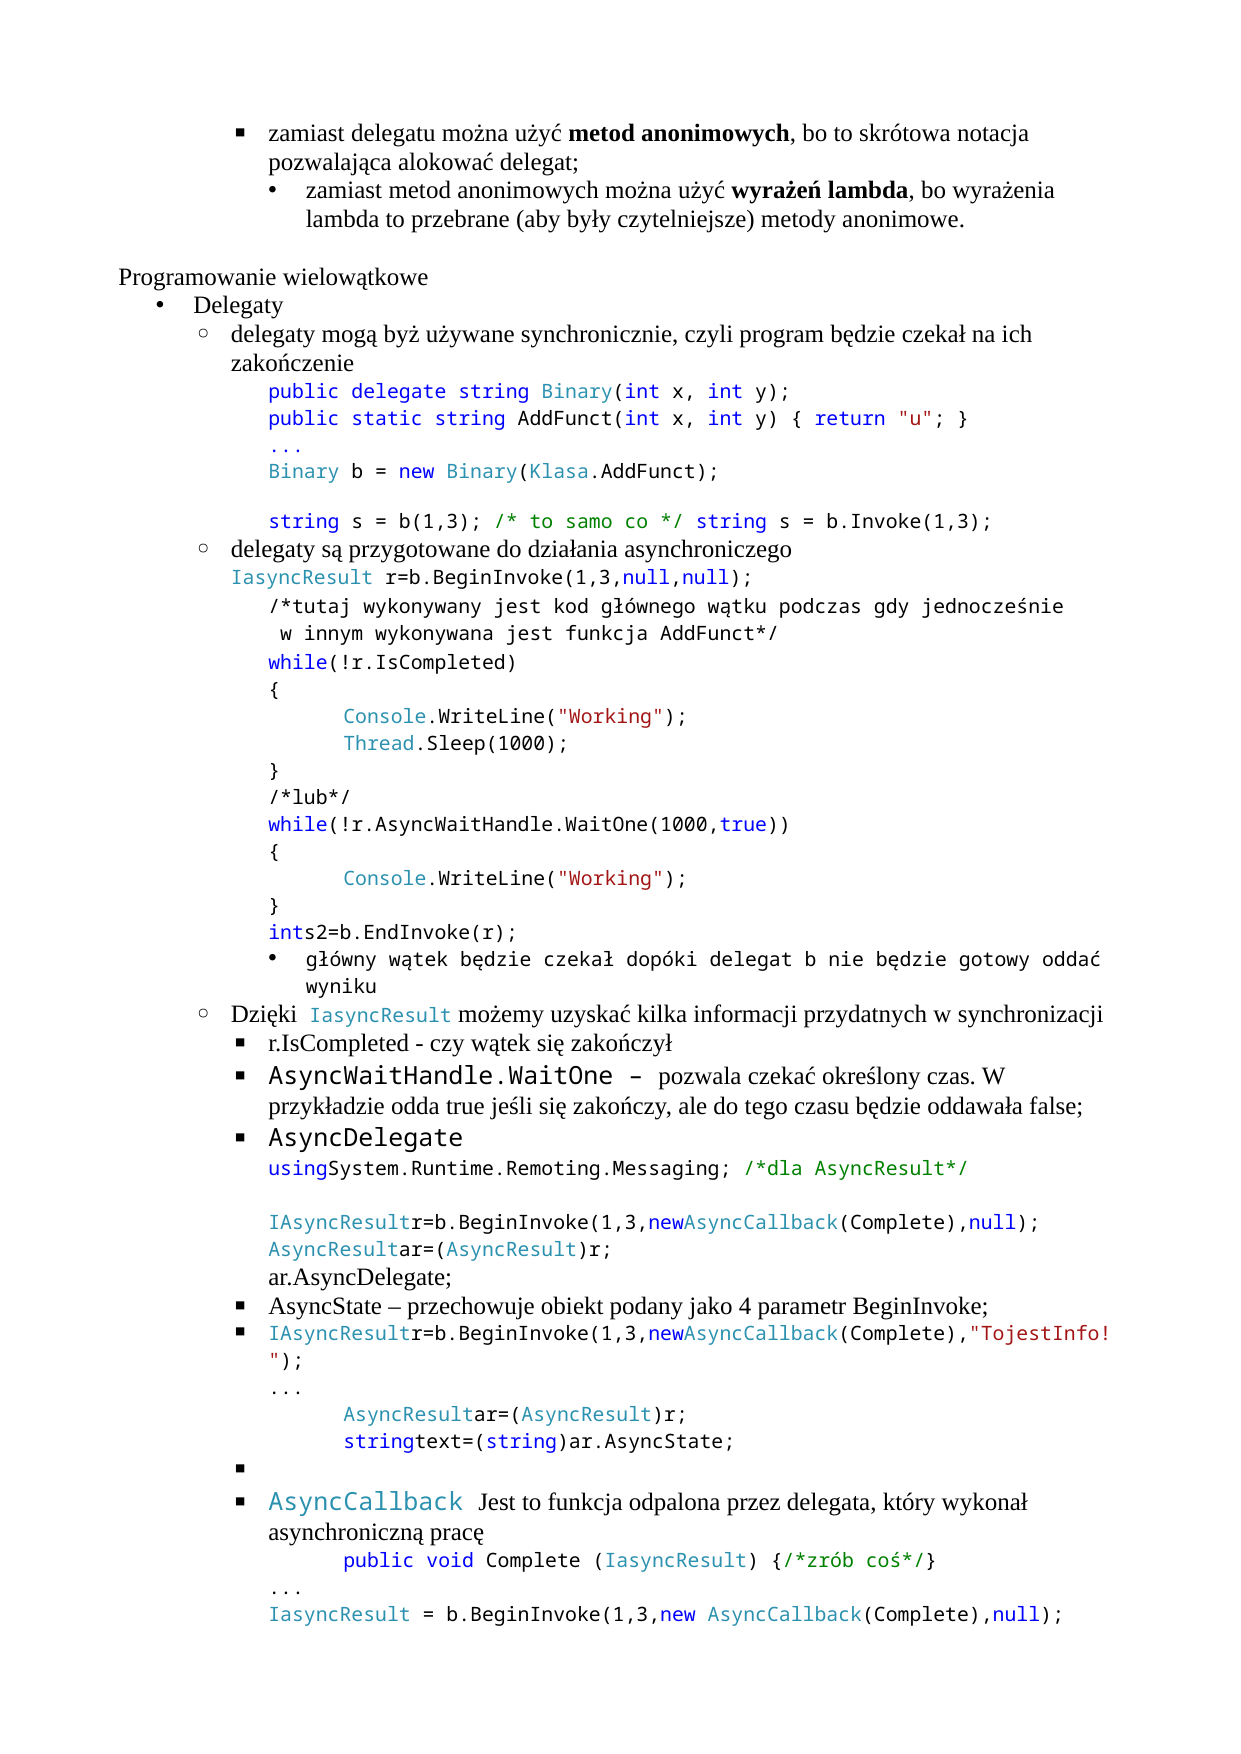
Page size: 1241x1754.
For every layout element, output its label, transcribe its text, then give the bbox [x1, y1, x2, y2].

text AsyncResultar=(AsyncResult)r; [118, 1401, 1122, 1427]
list AsyncState – przechowuje obiekt podany jako 4 parametr BeginInvoke; [231, 1291, 1122, 1319]
list zamiast metod anonimowych można użyć wyrażeń lambda, bo wyrażenia lambda to przebrane (aby były czytelniejsze) metody anonimowe. [268, 176, 1122, 233]
list IasyncResult r=b.BeginInvoke(1,3,null,null); [193, 563, 1122, 590]
list delegaty mogą byż używane synchronicznie, czyli program będzie czekał na ich zakończenie [193, 319, 1122, 377]
list główny wątek będzie czekał dopóki delegat b nie będzie gotowy oddać wyniku [268, 945, 1122, 999]
list IAsyncResultr=b.BeginInvoke(1,3,newAsyncCallback(Complete),"TojestInfo!"); [231, 1319, 1122, 1373]
list AsyncCallback Jest to funkcja odpalona przez delegata, który wykonał asynchroniczną pracę [231, 1483, 1122, 1546]
text { [118, 837, 1122, 864]
text ... [118, 1573, 1122, 1600]
list public void Complete (IasyncResult) {/*zrób coś*/} [306, 1546, 1122, 1573]
list string s = b(1,3); /* to samo co */ string s = b.Invoke(1,3); [231, 508, 1122, 534]
text ints2=b.EndInvoke(r); [118, 918, 1122, 945]
list Binary b = new Binary(Klasa.AddFunct); [231, 458, 1122, 485]
list ... [231, 431, 1122, 458]
text /*tutaj wykonywany jest kod głównego wątku podczas gdy jednocześnie w innym wykonywana jest funkcja AddFunct*/ [118, 590, 1122, 646]
list Dzięki IasyncResult możemy uzyskać kilka informacji przydatnych w synchronizacji [193, 999, 1122, 1028]
list usingSystem.Runtime.Remoting.Messaging; /*dla AsyncResult*/ [231, 1154, 1122, 1181]
text Programowanie wielowątkowe [118, 262, 1122, 291]
text IasyncResult = b.BeginInvoke(1,3,new AsyncCallback(Complete),null); [118, 1600, 1122, 1627]
list public static string AddFunct(int x, int y) { return "u"; } [231, 404, 1122, 431]
text Console.WriteLine("Working"); [118, 703, 1122, 729]
list r.IsCompleted - czy wątek się zakończył [231, 1028, 1122, 1057]
text ar.AsyncDelegate; [118, 1262, 1122, 1291]
text { [118, 676, 1122, 703]
text while(!r.IsCompleted) [118, 646, 1122, 676]
text Thread.Sleep(1000); [118, 729, 1122, 757]
list AsyncWaitHandle.WaitOne – pozwala czekać określony czas. W przykładzie odda true jeśli się zakończy, ale do tego czasu będzie oddawała false; [231, 1057, 1122, 1120]
text } [118, 757, 1122, 783]
text AsyncResultar=(AsyncResult)r; [118, 1235, 1122, 1262]
text /*lub*/ [118, 783, 1122, 811]
list Delegaty [156, 291, 1122, 319]
list public delegate string Binary(int x, int y); [231, 377, 1122, 404]
text } [118, 891, 1122, 918]
text Console.WriteLine("Working"); [118, 864, 1122, 891]
list delegaty są przygotowane do działania asynchroniczego [193, 534, 1122, 563]
text stringtext=(string)ar.AsyncState; [118, 1427, 1122, 1454]
list ... [231, 1373, 1122, 1401]
text while(!r.AsyncWaitHandle.WaitOne(1000,true)) [118, 811, 1122, 837]
list zamiast delegatu można użyć metod anonimowych, bo to skrótowa notacja pozwalająca alokować delegat; [231, 118, 1122, 176]
list AsyncDelegate [231, 1120, 1122, 1154]
text IAsyncResultr=b.BeginInvoke(1,3,newAsyncCallback(Complete),null); [118, 1208, 1122, 1235]
